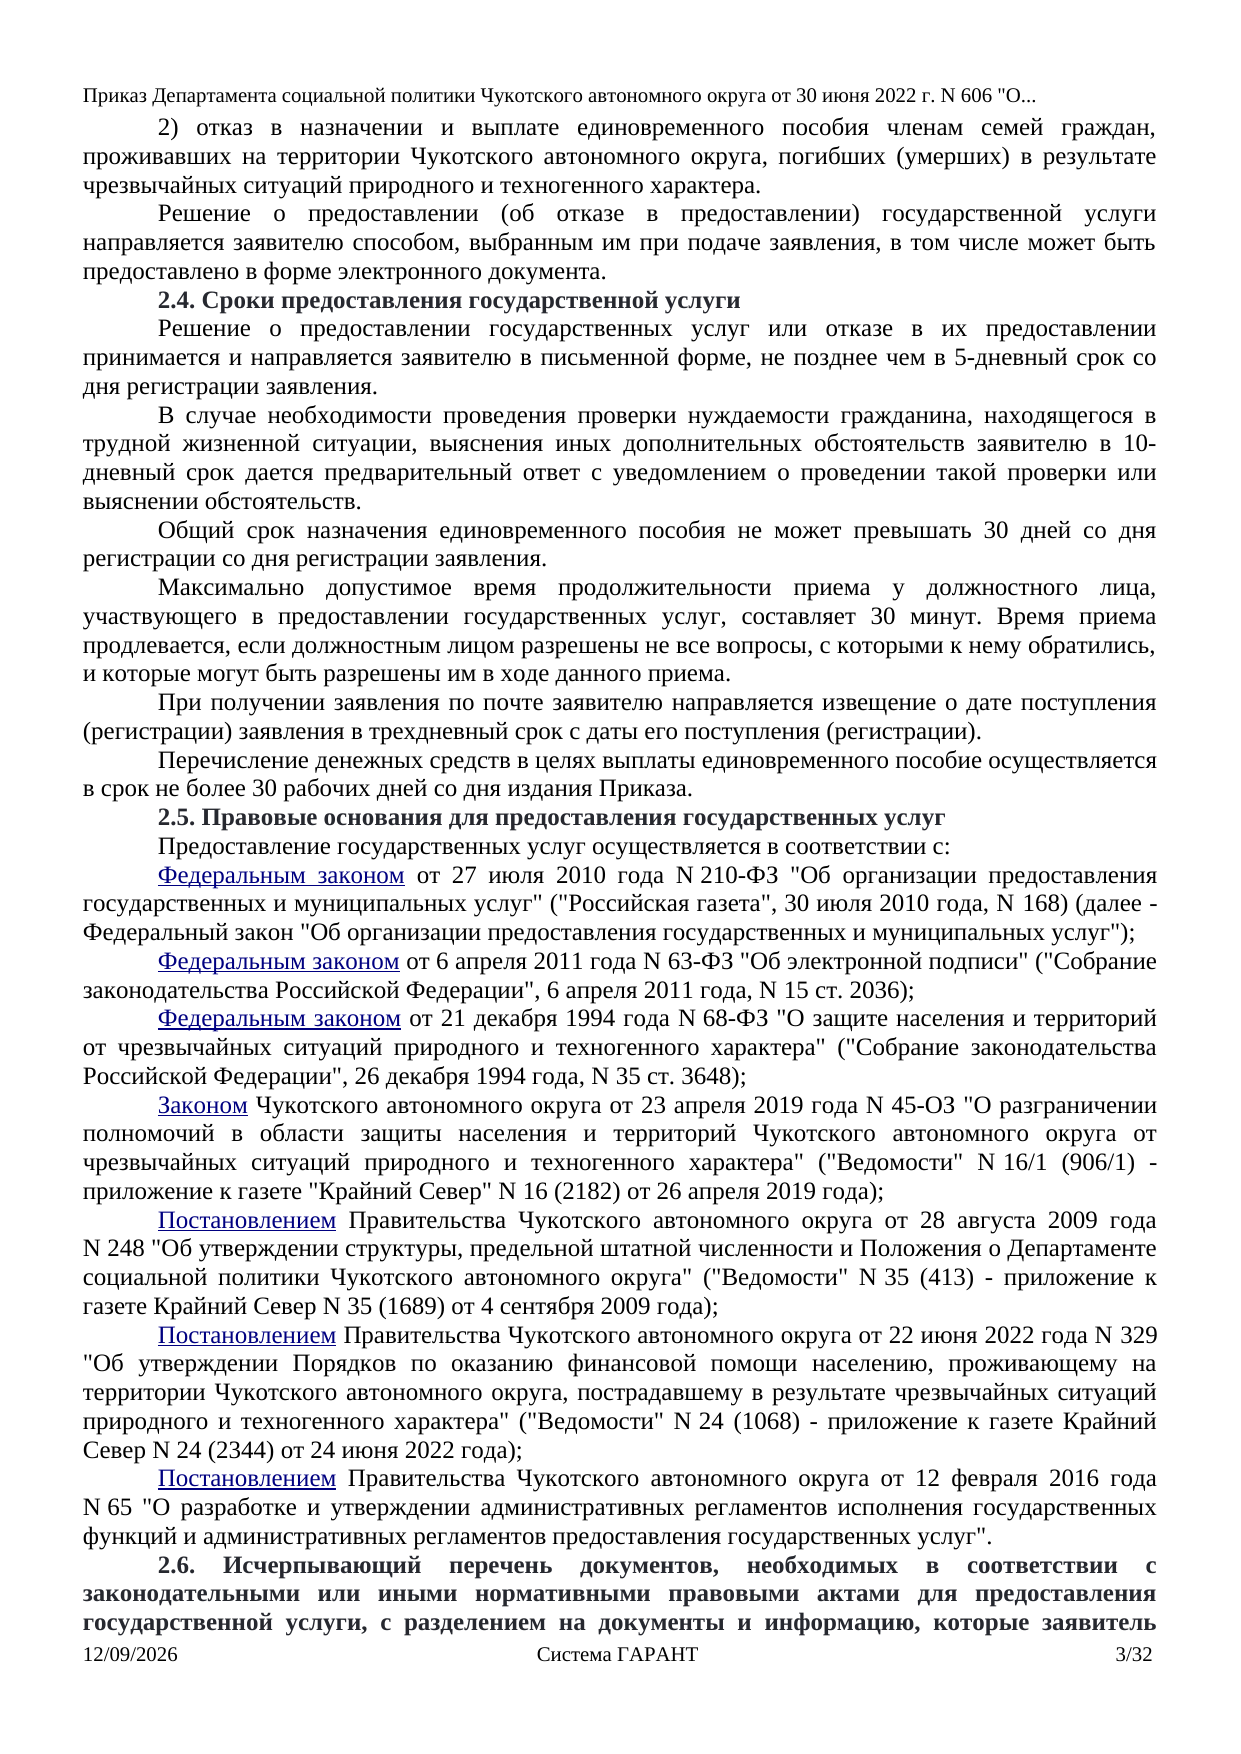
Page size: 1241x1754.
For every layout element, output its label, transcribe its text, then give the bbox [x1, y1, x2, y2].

text Постановлением Правительства Чукотского автономного округа от 22 июня 2022 года N 329 "Об утверждении Порядков по оказанию финансовой помощи населению, проживающему на территории Чукотского автономного округа, пострадавшему в результате чрезвычайных ситуаций природного и техногенного характера" ("Ведомости" N 24 (1068) - приложение к газете Крайний Север N 24 (2344) от 24 июня 2022 года); [83, 1320, 1157, 1463]
text Перечисление денежных средств в целях выплаты единовременного пособие осуществляется в срок не более 30 рабочих дней со дня издания Приказа. [83, 745, 1157, 802]
text Предоставление государственных услуг осуществляется в соответствии с: [83, 831, 1157, 860]
text Постановлением Правительства Чукотского автономного округа от 12 февраля 2016 года N 65 "О разработке и утверждении административных регламентов исполнения государственных функций и административных регламентов предоставления государственных услуг". [83, 1463, 1157, 1550]
text При получении заявления по почте заявителю направляется извещение о дате поступления (регистрации) заявления в трехдневный срок с даты его поступления (регистрации). [83, 687, 1157, 745]
text Решение о предоставлении (об отказе в предоставлении) государственной услуги направляется заявителю способом, выбранным им при подаче заявления, в том числе может быть предоставлено в форме электронного документа. [83, 198, 1157, 285]
text В случае необходимости проведения проверки нуждаемости гражданина, находящегося в трудной жизненной ситуации, выяснения иных дополнительных обстоятельств заявителю в 10-дневный срок дается предварительный ответ с уведомлением о проведении такой проверки или выяснении обстоятельств. [83, 400, 1157, 515]
text Максимально допустимое время продолжительности приема у должностного лица, участвующего в предоставлении государственных услуг, составляет 30 минут. Время приема продлевается, если должностным лицом разрешены не все вопросы, с которыми к нему обратились, и которые могут быть разрешены им в ходе данного приема. [83, 572, 1157, 687]
text 2.5. Правовые основания для предоставления государственных услуг [83, 802, 1157, 831]
text Законом Чукотского автономного округа от 23 апреля 2019 года N 45-ОЗ "О разграничении полномочий в области защиты населения и территорий Чукотского автономного округа от чрезвычайных ситуаций природного и техногенного характера" ("Ведомости" N 16/1 (906/1) - приложение к газете "Крайний Север" N 16 (2182) от 26 апреля 2019 года); [83, 1090, 1157, 1205]
text Общий срок назначения единовременного пособия не может превышать 30 дней со дня регистрации со дня регистрации заявления. [83, 515, 1157, 572]
text Федеральным законом от 6 апреля 2011 года N 63-ФЗ "Об электронной подписи" ("Собрание законодательства Российской Федерации", 6 апреля 2011 года, N 15 ст. 2036); [83, 946, 1157, 1003]
text Постановлением Правительства Чукотского автономного округа от 28 августа 2009 года N 248 "Об утверждении структуры, предельной штатной численности и Положения о Департаменте социальной политики Чукотского автономного округа" ("Ведомости" N 35 (413) - приложение к газете Крайний Север N 35 (1689) от 4 сентября 2009 года); [83, 1205, 1157, 1320]
text 2) отказ в назначении и выплате единовременного пособия членам семей граждан, проживавших на территории Чукотского автономного округа, погибших (умерших) в результате чрезвычайных ситуаций природного и техногенного характера. [83, 112, 1157, 198]
text 2.6. Исчерпывающий перечень документов, необходимых в соответствии с законодательными или иными нормативными правовыми актами для предоставления государственной услуги, с разделением на документы и информацию, которые заявитель [83, 1550, 1157, 1636]
text Федеральным законом от 21 декабря 1994 года N 68-ФЗ "О защите населения и территорий от чрезвычайных ситуаций природного и техногенного характера" ("Собрание законодательства Российской Федерации", 26 декабря 1994 года, N 35 ст. 3648); [83, 1003, 1157, 1090]
text 2.4. Сроки предоставления государственной услуги [83, 285, 1157, 313]
text Федеральным законом от 27 июля 2010 года N 210-ФЗ "Об организации предоставления государственных и муниципальных услуг" ("Российская газета", 30 июля 2010 года, N 168) (далее - Федеральный закон "Об организации предоставления государственных и муниципальных услуг"); [83, 860, 1157, 946]
text Решение о предоставлении государственных услуг или отказе в их предоставлении принимается и направляется заявителю в письменной форме, не позднее чем в 5-дневный срок со дня регистрации заявления. [83, 313, 1157, 400]
